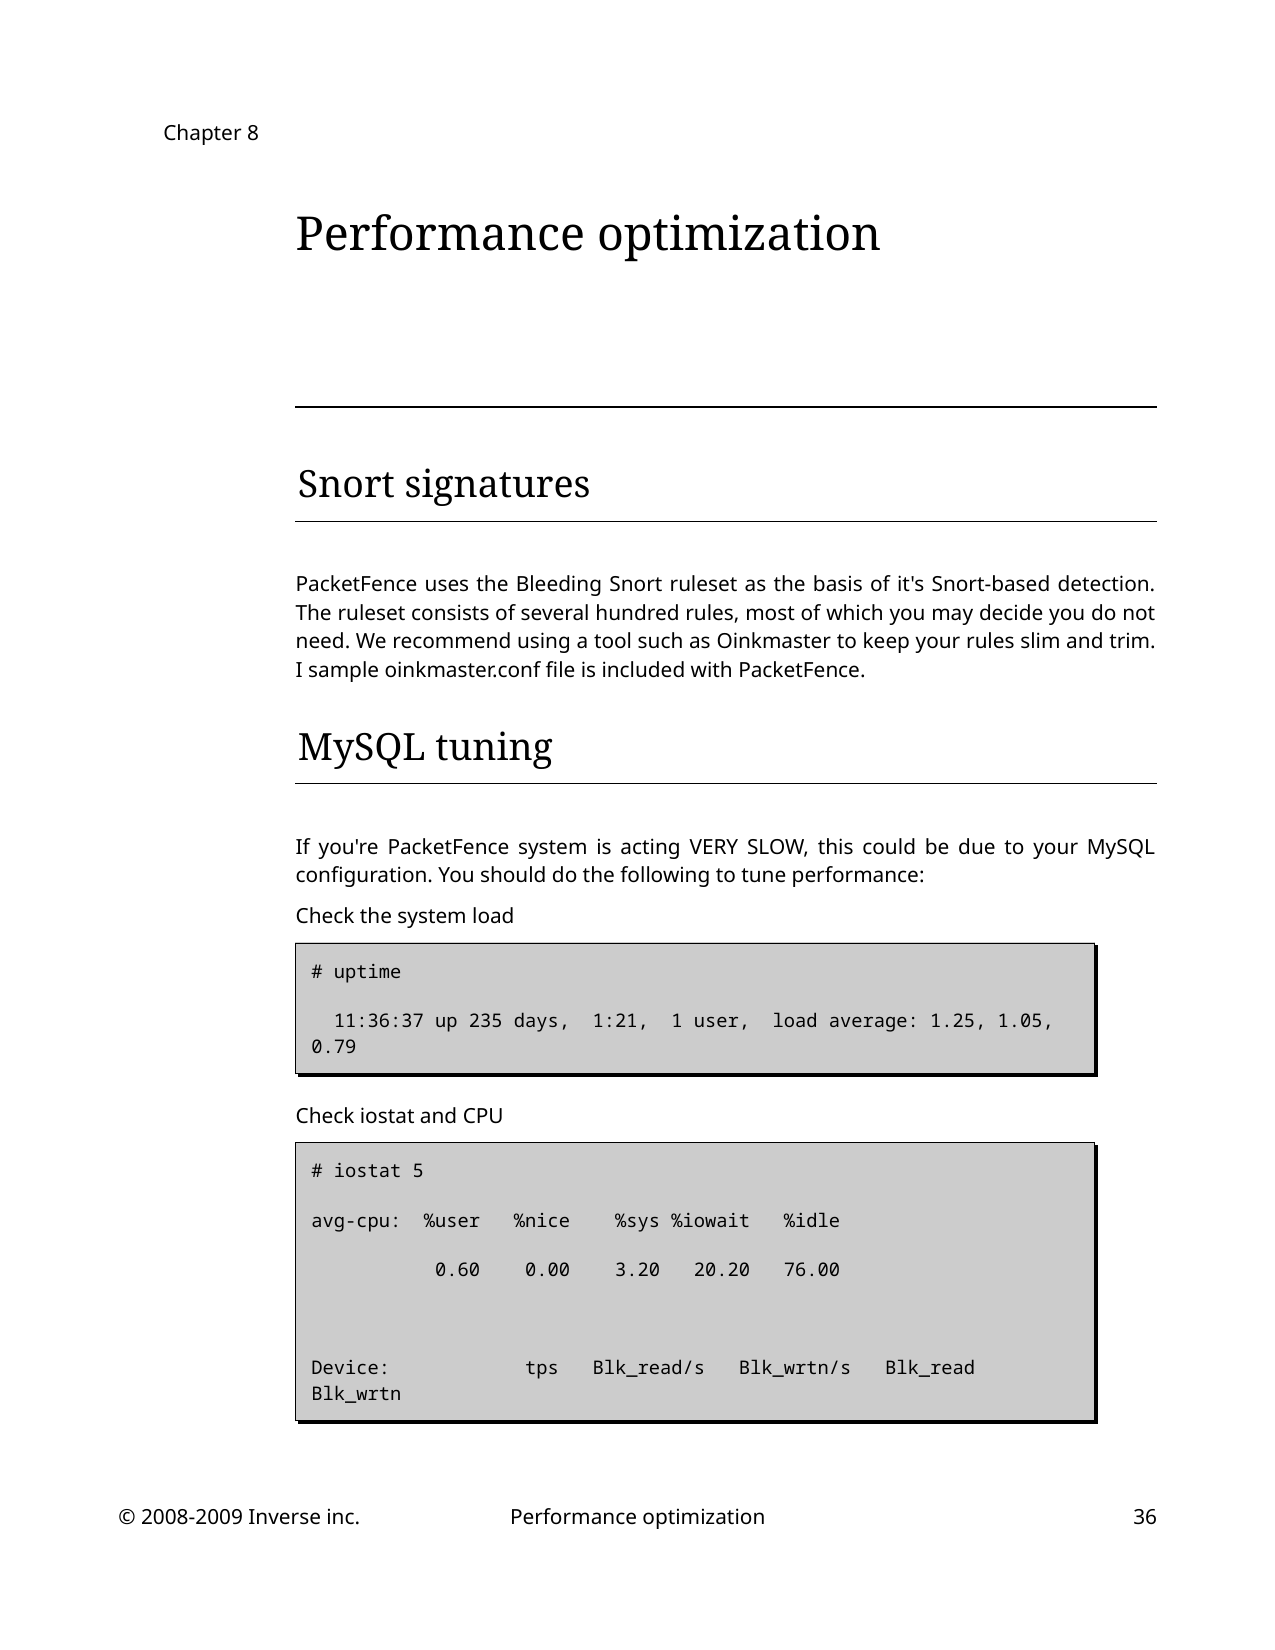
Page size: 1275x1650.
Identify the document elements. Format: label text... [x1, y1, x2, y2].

text Check iostat and CPU [295, 1101, 1157, 1129]
text 0.60 0.00 3.20 20.20 76.00 [296, 1240, 1094, 1282]
text Device: tps Blk_read/s Blk_wrtn/s Blk_read Blk_wrtn [296, 1338, 1094, 1420]
text # uptime [296, 944, 1094, 984]
text Check the system load [295, 902, 1157, 930]
text # iostat 5 [296, 1143, 1094, 1183]
text If you're PacketFence system is acting VERY SLOW, this could be due to your MySQL configuration. You should do the following to tune performance: [295, 832, 1157, 889]
text 11:36:37 up 235 days, 1:21, 1 user, load average: 1.25, 1.05, 0.79 [296, 992, 1094, 1073]
subtitle Snort signatures [295, 458, 1157, 521]
text PacketFence uses the Bleeding Snort ruleset as the basis of it's Snort-based detection. The ruleset consists of several hundred rules, most of which you may decide you do not need. We recommend using a tool such as Oinkmaster to keep your rules slim and trim. I sample oinkmaster.conf file is included with PacketFence. [295, 569, 1157, 683]
subtitle Performance optimization [295, 201, 1157, 406]
subtitle MySQL tuning [295, 721, 1157, 783]
text avg-cpu: %user %nice %sys %iowait %idle [296, 1191, 1094, 1232]
